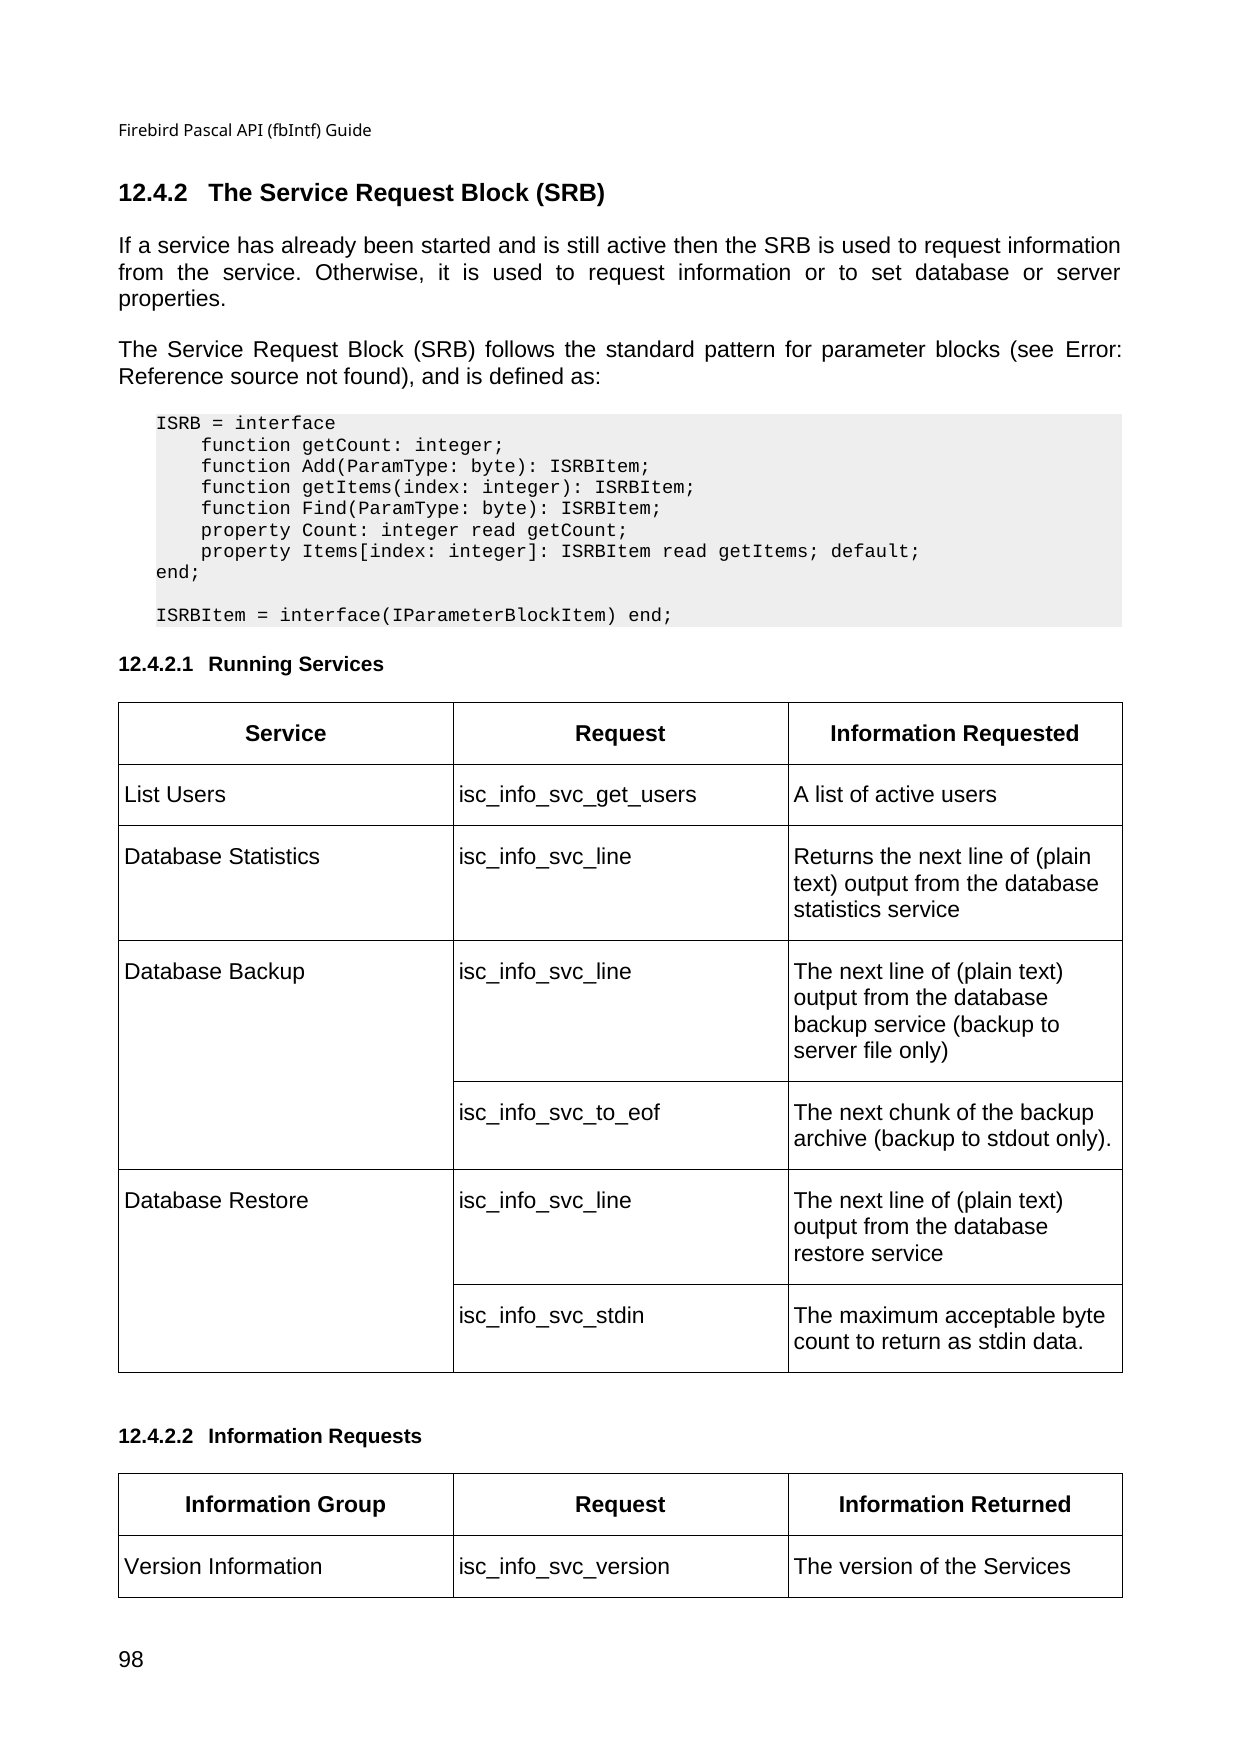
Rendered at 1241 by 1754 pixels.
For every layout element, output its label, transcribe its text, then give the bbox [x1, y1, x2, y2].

table_header Service [119, 703, 453, 763]
table_cell isc_info_svc_version [454, 1536, 788, 1597]
table_cell Returns the next line of (plain text) output from the database statistics service [789, 826, 1122, 940]
text property Count: integer read getCount; [156, 520, 1122, 542]
text function Add(ParamType: byte): ISRBItem; [156, 457, 1122, 478]
table_cell The next line of (plain text) output from the database restore service [789, 1170, 1122, 1284]
table_cell List Users [119, 765, 453, 825]
table_cell isc_info_svc_line [454, 826, 788, 940]
table_cell The maximum acceptable byte count to return as stdin data. [789, 1285, 1122, 1372]
subtitle Running Services [118, 652, 1122, 676]
table_cell The next line of (plain text) output from the database backup service (backup to server file only) [789, 941, 1122, 1081]
table_cell A list of active users [789, 765, 1122, 825]
text function getCount: integer; [156, 435, 1122, 457]
text function getItems(index: integer): ISRBItem; [156, 478, 1122, 499]
table_cell isc_info_svc_line [454, 941, 788, 1081]
table_cell Database Statistics [119, 826, 453, 940]
table_cell isc_info_svc_stdin [454, 1285, 788, 1372]
text function Find(ParamType: byte): ISRBItem; [156, 499, 1122, 520]
table_header Information Group [119, 1474, 453, 1535]
subtitle The Service Request Block (SRB) [118, 178, 1122, 207]
text If a service has already been started and is still active then the SRB is used to request information from the service. Otherwise, it is used to request information or to set database or server properties. [118, 232, 1122, 311]
table_cell Version Information [119, 1536, 453, 1597]
text ISRBItem = interface(IParameterBlockItem) end; [156, 605, 1122, 627]
table_cell Database Restore [119, 1170, 453, 1372]
text end; [156, 563, 1122, 584]
subtitle Information Requests [118, 1423, 1122, 1447]
text ISRB = interface [156, 414, 1122, 435]
text The Service Request Block (SRB) follows the standard pattern for parameter blocks (see Error: Reference source not found), and is defined as: [118, 336, 1122, 389]
table_cell isc_info_svc_to_eof [454, 1082, 788, 1169]
table_header Information Returned [789, 1474, 1122, 1535]
table_header Request [454, 703, 788, 763]
table_cell Database Backup [119, 941, 453, 1169]
table_cell isc_info_svc_line [454, 1170, 788, 1284]
table_header Request [454, 1474, 788, 1535]
table_cell The next chunk of the backup archive (backup to stdout only). [789, 1082, 1122, 1169]
text property Items[index: integer]: ISRBItem read getItems; default; [156, 542, 1122, 563]
table_cell isc_info_svc_get_users [454, 765, 788, 825]
table_header Information Requested [789, 703, 1122, 763]
table_cell The version of the Services [789, 1536, 1122, 1597]
